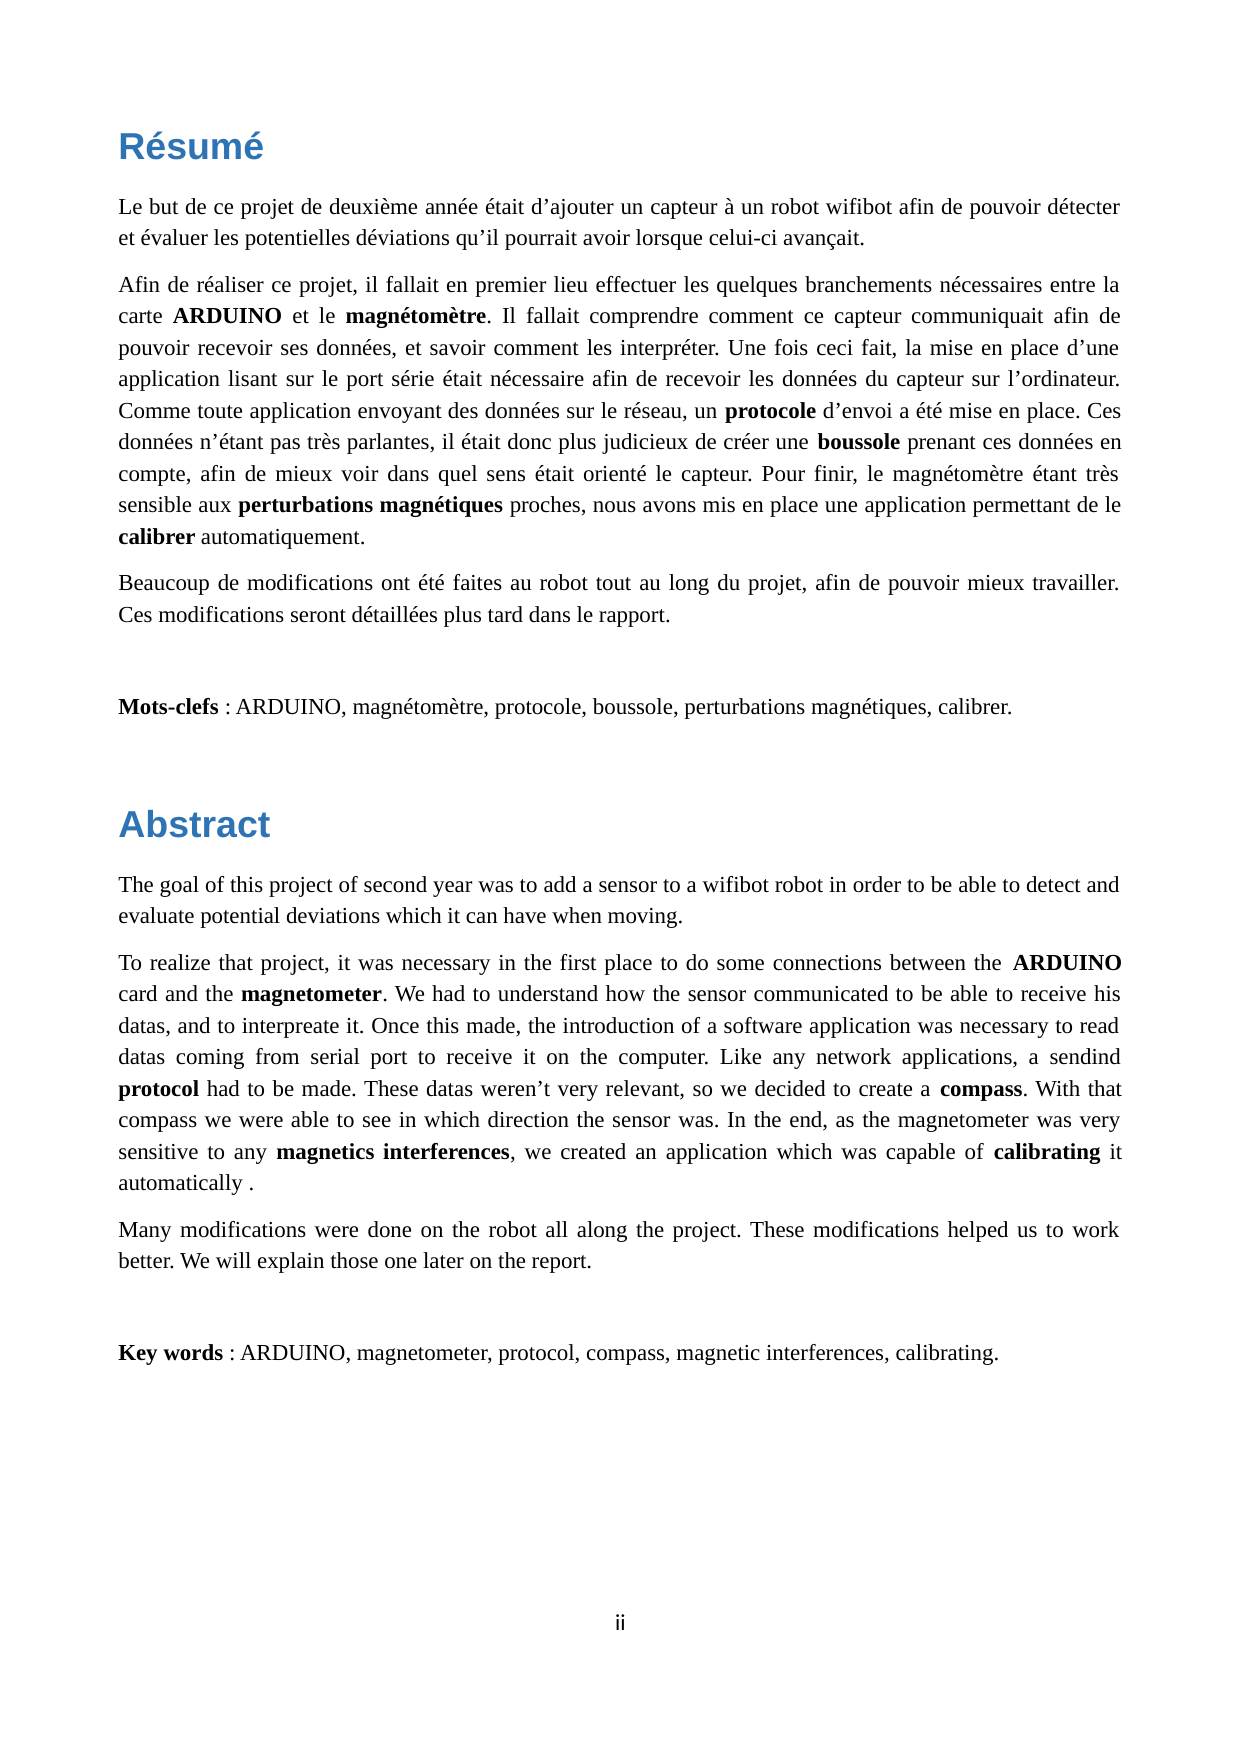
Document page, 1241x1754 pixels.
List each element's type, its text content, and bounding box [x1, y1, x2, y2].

text The goal of this project of second year was to add a sensor to a wifibot robot in order to be able to detect and evaluate potential deviations which it can have when moving. [118, 871, 1122, 929]
text Le but de ce projet de deuxième année était d’ajouter un capteur à un robot wifibot afin de pouvoir détecter et évaluer les potentielles déviations qu’il pourrait avoir lorsque celui-ci avançait. [118, 193, 1122, 251]
text To realize that project, it was necessary in the first place to do some connections between the ARDUINO card and the magnetometer. We had to understand how the sensor communicated to be able to receive his datas, and to interpreate it. Once this made, the introduction of a software application was necessary to read datas coming from serial port to receive it on the computer. Like any network applications, a sendind protocol had to be made. These datas weren’t very relevant, so we decided to create a compass. With that compass we were able to see in which direction the sensor was. In the end, as the magnetometer was very sensitive to any magnetics interferences, we created an application which was capable of calibrating it automatically . [118, 948, 1122, 1196]
text Key words : ARDUINO, magnetometer, protocol, compass, magnetic interferences, calibrating. [118, 1339, 1122, 1366]
text Many modifications were done on the robot all along the project. These modifications helped us to work better. We will explain those one later on the report. [118, 1216, 1122, 1273]
text Beaucoup de modifications ont été faites au robot tout au long du projet, afin de pouvoir mieux travailler. Ces modifications seront détaillées plus tard dans le rapport. [118, 569, 1122, 627]
text Afin de réaliser ce projet, il fallait en premier lieu effectuer les quelques branchements nécessaires entre la carte ARDUINO et le magnétomètre. Il fallait comprendre comment ce capteur communiquait afin de pouvoir recevoir ses données, et savoir comment les interpréter. Une fois ceci fait, la mise en place d’une application lisant sur le port série était nécessaire afin de recevoir les données du capteur sur l’ordinateur. Comme toute application envoyant des données sur le réseau, un protocole d’envoi a été mise en place. Ces données n’étant pas très parlantes, il était donc plus judicieux de créer une boussole prenant ces données en compte, afin de mieux voir dans quel sens était orienté le capteur. Pour finir, le magnétomètre étant très sensible aux perturbations magnétiques proches, nous avons mis en place une application permettant de le calibrer automatiquement. [118, 271, 1122, 549]
text Mots-clefs : ARDUINO, magnétomètre, protocole, boussole, perturbations magnétiques, calibrer. [118, 693, 1122, 719]
text Résumé [118, 124, 1122, 167]
text Abstract [118, 802, 1122, 845]
